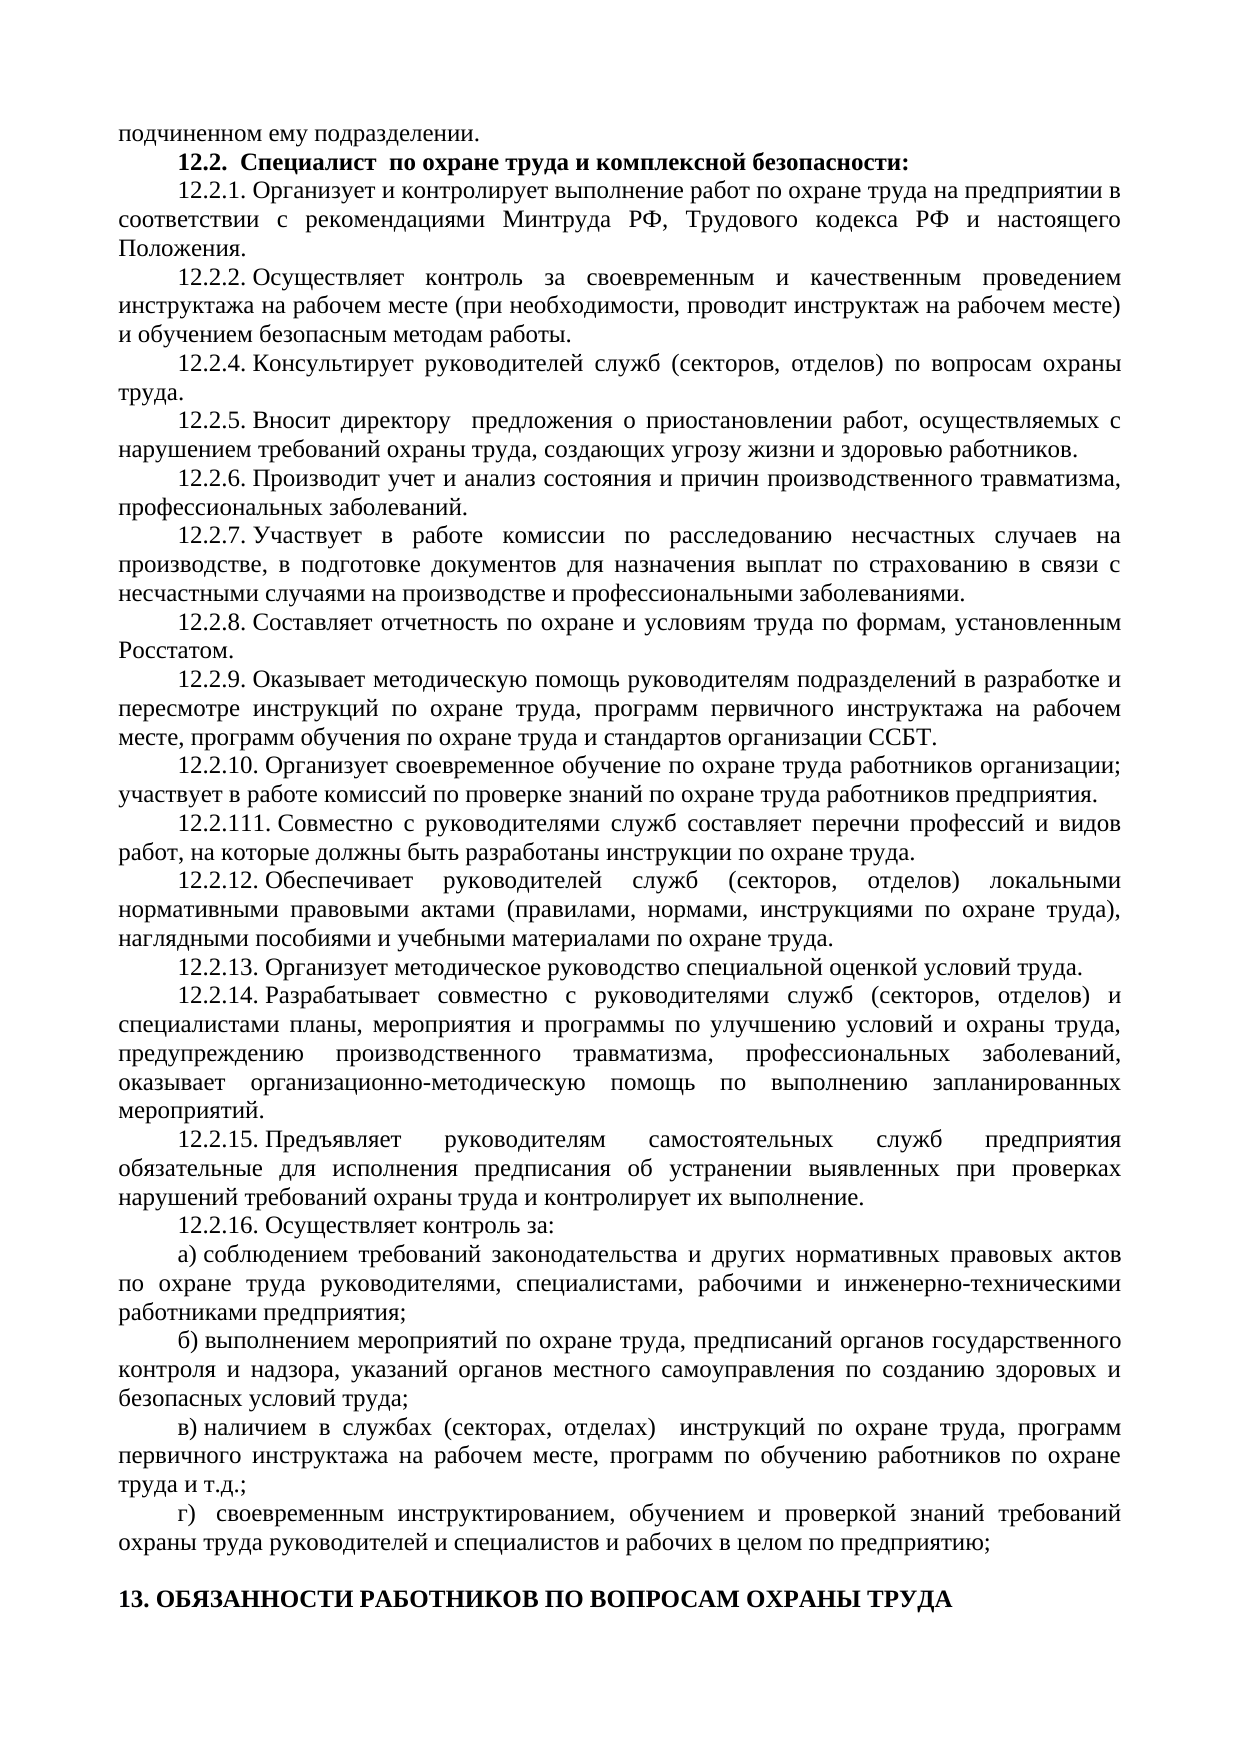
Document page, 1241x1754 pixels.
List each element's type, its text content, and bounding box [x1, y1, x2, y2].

text 12.2.15. Предъявляет руководителям самостоятельных служб предприятия обязательные для исполнения предписания об устранении выявленных при проверках нарушений требований охраны труда и контролирует их выполнение. [118, 1124, 1122, 1211]
text 12.2. Специалист по охране труда и комплексной безопасности: [118, 147, 1122, 176]
text подчиненном ему подразделении. [118, 118, 1122, 147]
text 12.2.5. Вносит директору предложения о приостановлении работ, осуществляемых с нарушением требований охраны труда, создающих угрозу жизни и здоровью работников. [118, 406, 1122, 463]
text 12.2.7. Участвует в работе комиссии по расследованию несчастных случаев на производстве, в подготовке документов для назначения выплат по страхованию в связи с несчастными случаями на производстве и профессиональными заболеваниями. [118, 521, 1122, 607]
text 12.2.10. Организует своевременное обучение по охране труда работников организации; участвует в работе комиссий по проверке знаний по охране труда работников предприятия. [118, 751, 1122, 808]
text 12.2.16. Осуществляет контроль за: [118, 1211, 1122, 1239]
text 12.2.6. Производит учет и анализ состояния и причин производственного травматизма, профессиональных заболеваний. [118, 463, 1122, 521]
text 12.2.14. Разрабатывает совместно с руководителями служб (секторов, отделов) и специалистами планы, мероприятия и программы по улучшению условий и охраны труда, предупреждению производственного травматизма, профессиональных заболеваний, оказывает организационно-методическую помощь по выполнению запланированных мероприятий. [118, 981, 1122, 1124]
text 12.2.4. Консультирует руководителей служб (секторов, отделов) по вопросам охраны труда. [118, 348, 1122, 406]
text 12.2.8. Составляет отчетность по охране и условиям труда по формам, установленным Росстатом. [118, 607, 1122, 664]
text 13. ОБЯЗАННОСТИ РАБОТНИКОВ ПО ВОПРОСАМ ОХРАНЫ ТРУДА [118, 1584, 1122, 1612]
text 12.2.12. Обеспечивает руководителей служб (секторов, отделов) локальными нормативными правовыми актами (правилами, нормами, инструкциями по охране труда), наглядными пособиями и учебными материалами по охране труда. [118, 866, 1122, 952]
text а) соблюдением требований законодательства и других нормативных правовых актов по охране труда руководителями, специалистами, рабочими и инженерно-техническими работниками предприятия; [118, 1239, 1122, 1326]
text б) выполнением мероприятий по охране труда, предписаний органов государственного контроля и надзора, указаний органов местного самоуправления по созданию здоровых и безопасных условий труда; [118, 1326, 1122, 1412]
text 12.2.13. Организует методическое руководство специальной оценкой условий труда. [118, 952, 1122, 981]
text в) наличием в службах (секторах, отделах) инструкций по охране труда, программ первичного инструктажа на рабочем месте, программ по обучению работников по охране труда и т.д.; [118, 1412, 1122, 1498]
text 12.2.2. Осуществляет контроль за своевременным и качественным проведением инструктажа на рабочем месте (при необходимости, проводит инструктаж на рабочем месте) и обучением безопасным методам работы. [118, 262, 1122, 348]
text 12.2.111. Совместно с руководителями служб составляет перечни профессий и видов работ, на которые должны быть разработаны инструкции по охране труда. [118, 808, 1122, 866]
text 12.2.1. Организует и контролирует выполнение работ по охране труда на предприятии в соответствии с рекомендациями Минтруда РФ, Трудового кодекса РФ и настоящего Положения. [118, 176, 1122, 262]
text 12.2.9. Оказывает методическую помощь руководителям подразделений в разработке и пересмотре инструкций по охране труда, программ первичного инструктажа на рабочем месте, программ обучения по охране труда и стандартов организации ССБТ. [118, 664, 1122, 751]
text г) своевременным инструктированием, обучением и проверкой знаний требований охраны труда руководителей и специалистов и рабочих в целом по предприятию; [118, 1498, 1122, 1556]
